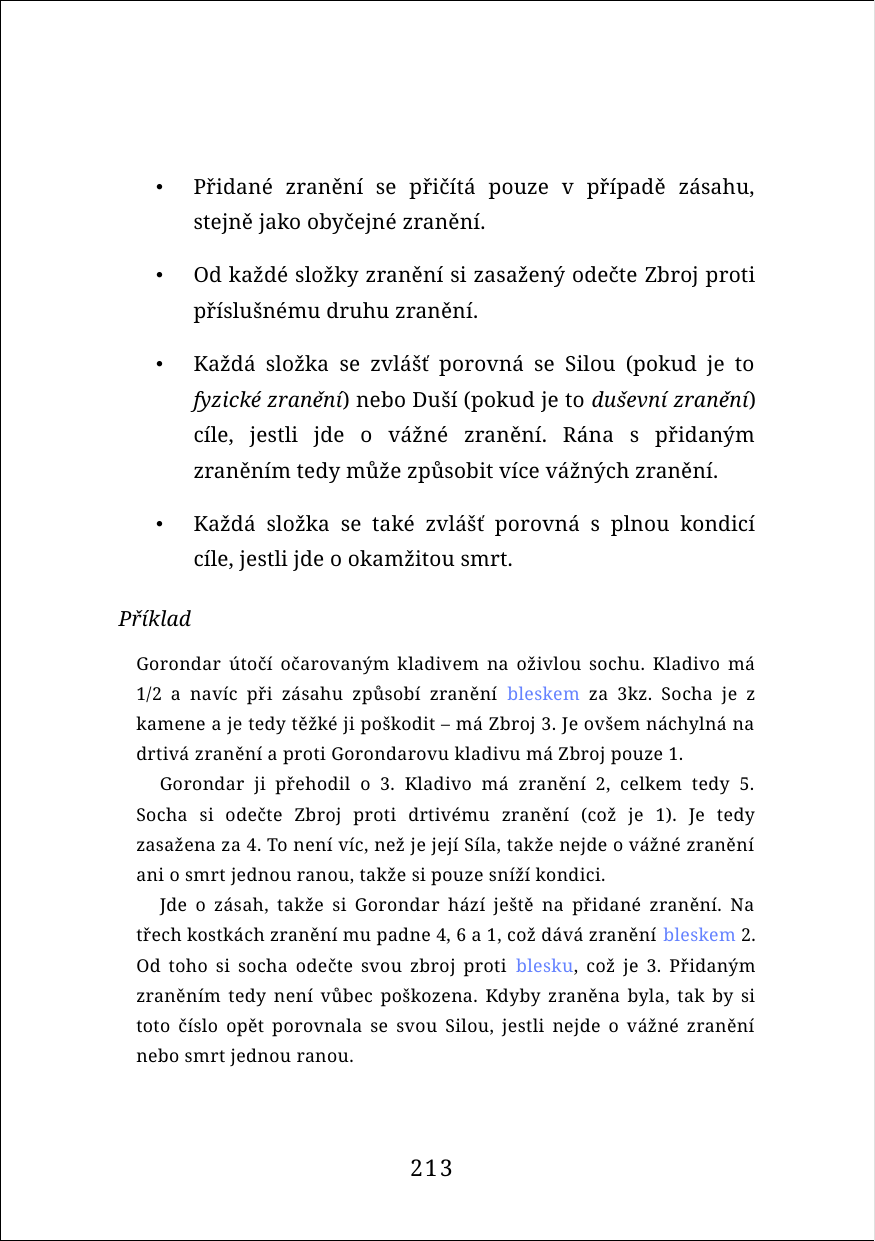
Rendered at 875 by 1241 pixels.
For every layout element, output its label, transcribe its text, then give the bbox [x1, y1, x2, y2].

text Příklad [118, 604, 756, 632]
list Od každé složky zranění si zasažený odečte Zbroj proti příslušnému druhu zranění. [156, 261, 756, 324]
list Přidané zranění se přičítá pouze v případě zásahu, stejně jako obyčejné zranění. [156, 172, 756, 236]
text Gorondar útočí očarovaným kladivem na oživlou sochu. Kladivo má 1/2 a navíc při zásahu způsobí zranění bleskem za 3kz. Socha je z kamene a je tedy těžké ji poškodit – má Zbroj 3. Je ovšem náchylná na drtivá zranění a proti Gorondarovu kladivu má Zbroj pouze 1. Gorondar ji přehodil o 3. Kladivo má zranění 2, celkem tedy 5. Socha si odečte Zbroj proti drtivému zranění (což je 1). Je tedy zasažena za 4. To není víc, než je její Síla, takže nejde o vážné zranění ani o smrt jednou ranou, takže si pouze sníží kondici. Jde o zásah, takže si Gorondar hází ještě na přidané zranění. Na třech kostkách zranění mu padne 4, 6 a 1, což dává zranění bleskem 2. Od toho si socha odečte svou zbroj proti blesku, což je 3. Přidaným zraněním tedy není vůbec poškozena. Kdyby zraněna byla, tak by si toto číslo opět porovnala se svou Silou, jestli nejde o vážné zranění nebo smrt jednou ranou. [136, 651, 756, 1068]
list Každá složka se zvlášť porovná se Silou (pokud je to fyzické zranění) nebo Duší (pokud je to duševní zranění) cíle, jestli jde o vážné zranění. Rána s přidaným zraněním tedy může způsobit více vážných zranění. [156, 349, 756, 484]
list Každá složka se také zvlášť porovná s plnou kondicí cíle, jestli jde o okamžitou smrt. [156, 509, 756, 573]
